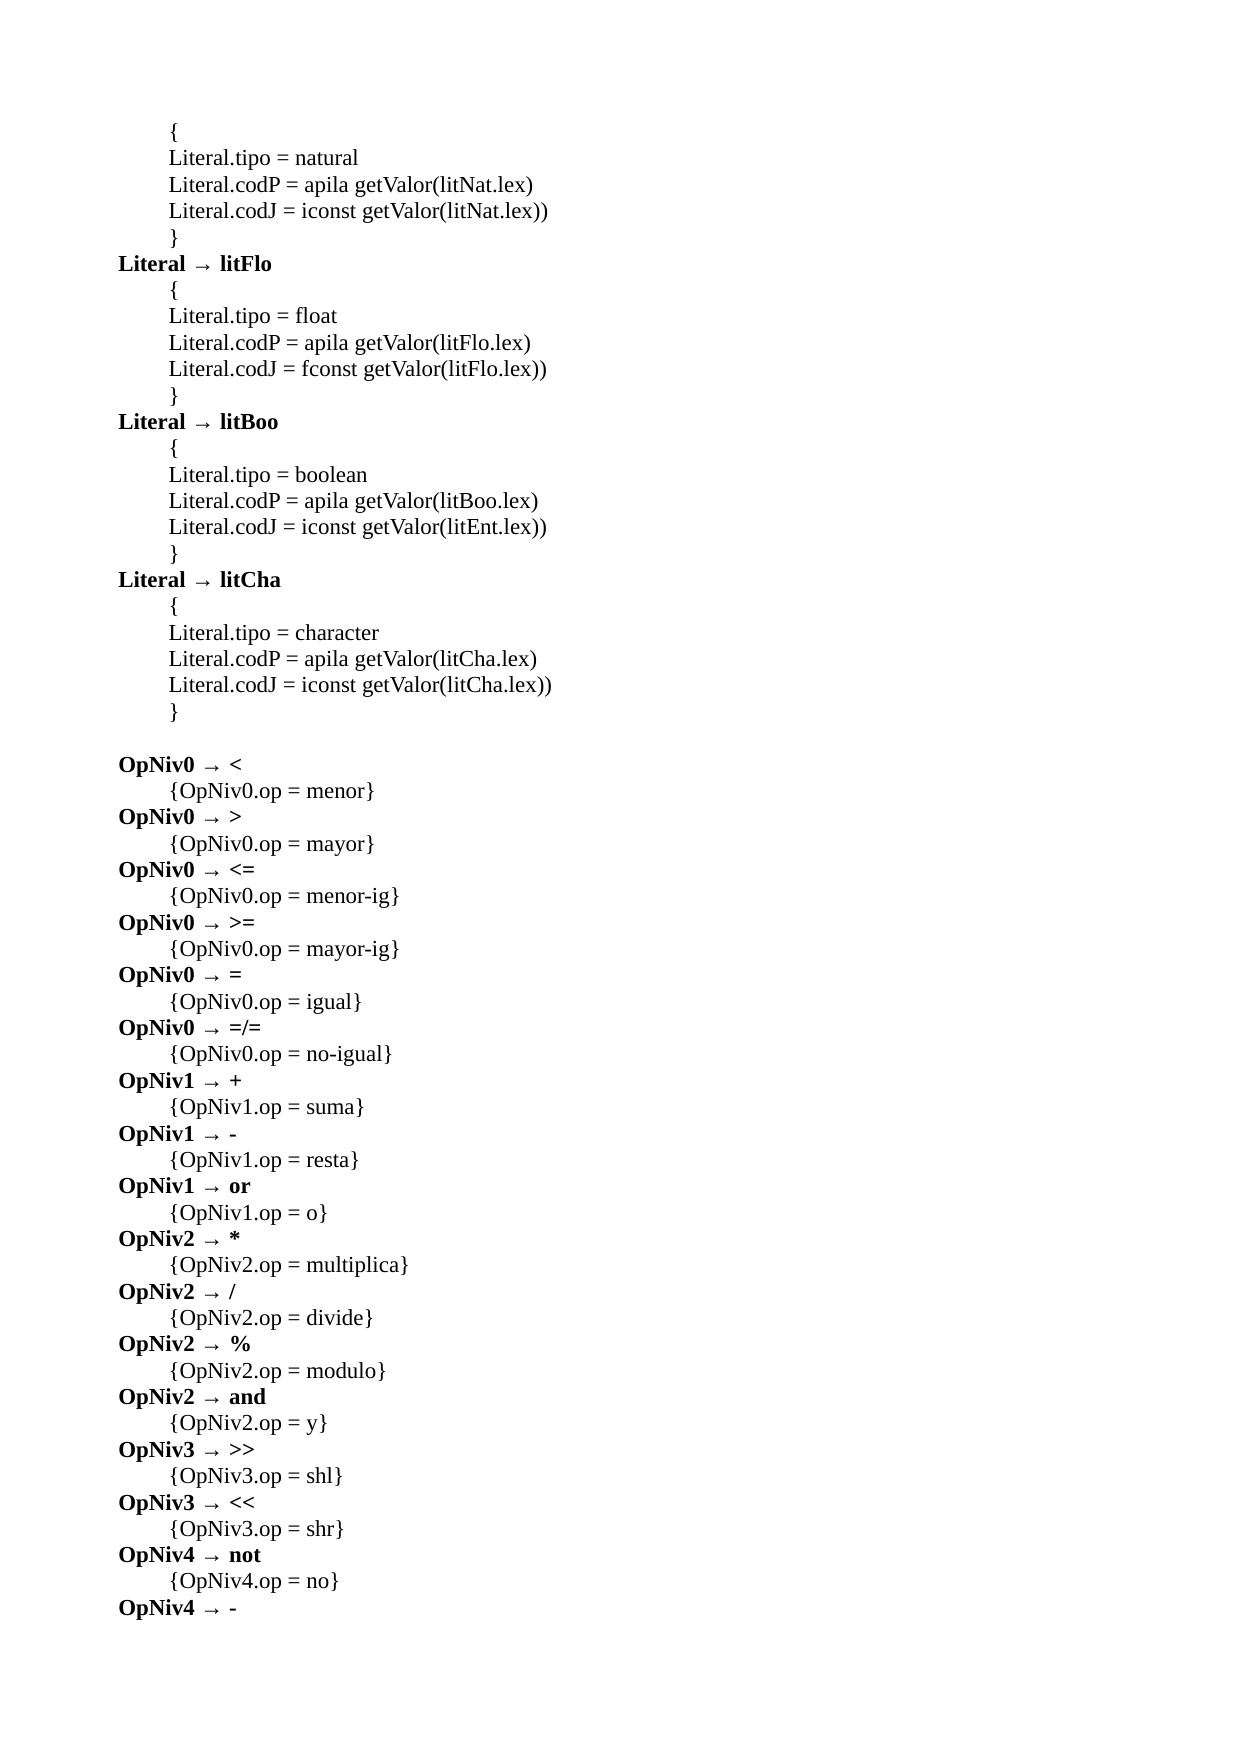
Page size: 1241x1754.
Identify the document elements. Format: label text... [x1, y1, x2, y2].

text OpNiv2 → and [118, 1383, 1122, 1409]
text {OpNiv2.op = modulo} [118, 1357, 1122, 1383]
text Literal.codP = apila getValor(litCha.lex) [118, 645, 1122, 672]
text OpNiv2 → % [118, 1330, 1122, 1357]
text {OpNiv0.op = igual} [118, 988, 1122, 1014]
text { [118, 592, 1122, 619]
text Literal.codJ = iconst getValor(litNat.lex)) [118, 197, 1122, 223]
text Literal.codP = apila getValor(litFlo.lex) [118, 329, 1122, 355]
text Literal → litBoo [118, 408, 1122, 434]
text Literal.codP = apila getValor(litNat.lex) [118, 171, 1122, 197]
text {OpNiv3.op = shl} [118, 1462, 1122, 1488]
text OpNiv3 → >> [118, 1436, 1122, 1462]
text Literal.tipo = natural [118, 144, 1122, 171]
text {OpNiv0.op = mayor-ig} [118, 935, 1122, 961]
text OpNiv4 → not [118, 1541, 1122, 1568]
text Literal.tipo = character [118, 619, 1122, 645]
text {OpNiv1.op = o} [118, 1199, 1122, 1225]
text {OpNiv2.op = y} [118, 1409, 1122, 1436]
text Literal.codJ = fconst getValor(litFlo.lex)) [118, 355, 1122, 382]
text Literal → litCha [118, 566, 1122, 592]
text OpNiv0 → = [118, 961, 1122, 988]
text Literal.codJ = iconst getValor(litEnt.lex)) [118, 513, 1122, 540]
text { [118, 118, 1122, 144]
text Literal.tipo = float [118, 303, 1122, 329]
text {OpNiv2.op = multiplica} [118, 1251, 1122, 1278]
text OpNiv0 → =/= [118, 1014, 1122, 1041]
text OpNiv1 → or [118, 1172, 1122, 1199]
text {OpNiv1.op = suma} [118, 1093, 1122, 1119]
text { [118, 276, 1122, 303]
text OpNiv4 → - [118, 1594, 1122, 1620]
text OpNiv3 → << [118, 1488, 1122, 1515]
text {OpNiv0.op = menor} [118, 777, 1122, 803]
text } [118, 540, 1122, 566]
text OpNiv2 → * [118, 1225, 1122, 1251]
text { [118, 434, 1122, 461]
text Literal.codJ = iconst getValor(litCha.lex)) [118, 672, 1122, 698]
text Literal.tipo = boolean [118, 461, 1122, 487]
text {OpNiv0.op = menor-ig} [118, 882, 1122, 909]
text OpNiv0 → <= [118, 856, 1122, 882]
text } [118, 698, 1122, 724]
text } [118, 382, 1122, 408]
text {OpNiv2.op = divide} [118, 1304, 1122, 1330]
text OpNiv1 → - [118, 1119, 1122, 1146]
text OpNiv0 → >= [118, 909, 1122, 935]
text OpNiv2 → / [118, 1278, 1122, 1304]
text Literal.codP = apila getValor(litBoo.lex) [118, 487, 1122, 513]
text {OpNiv1.op = resta} [118, 1146, 1122, 1172]
text OpNiv0 → > [118, 803, 1122, 830]
text Literal → litFlo [118, 250, 1122, 276]
text {OpNiv4.op = no} [118, 1568, 1122, 1594]
text OpNiv0 → < [118, 751, 1122, 777]
text {OpNiv0.op = mayor} [118, 830, 1122, 856]
text } [118, 223, 1122, 250]
text OpNiv1 → + [118, 1067, 1122, 1093]
text {OpNiv0.op = no-igual} [118, 1041, 1122, 1067]
text {OpNiv3.op = shr} [118, 1515, 1122, 1541]
